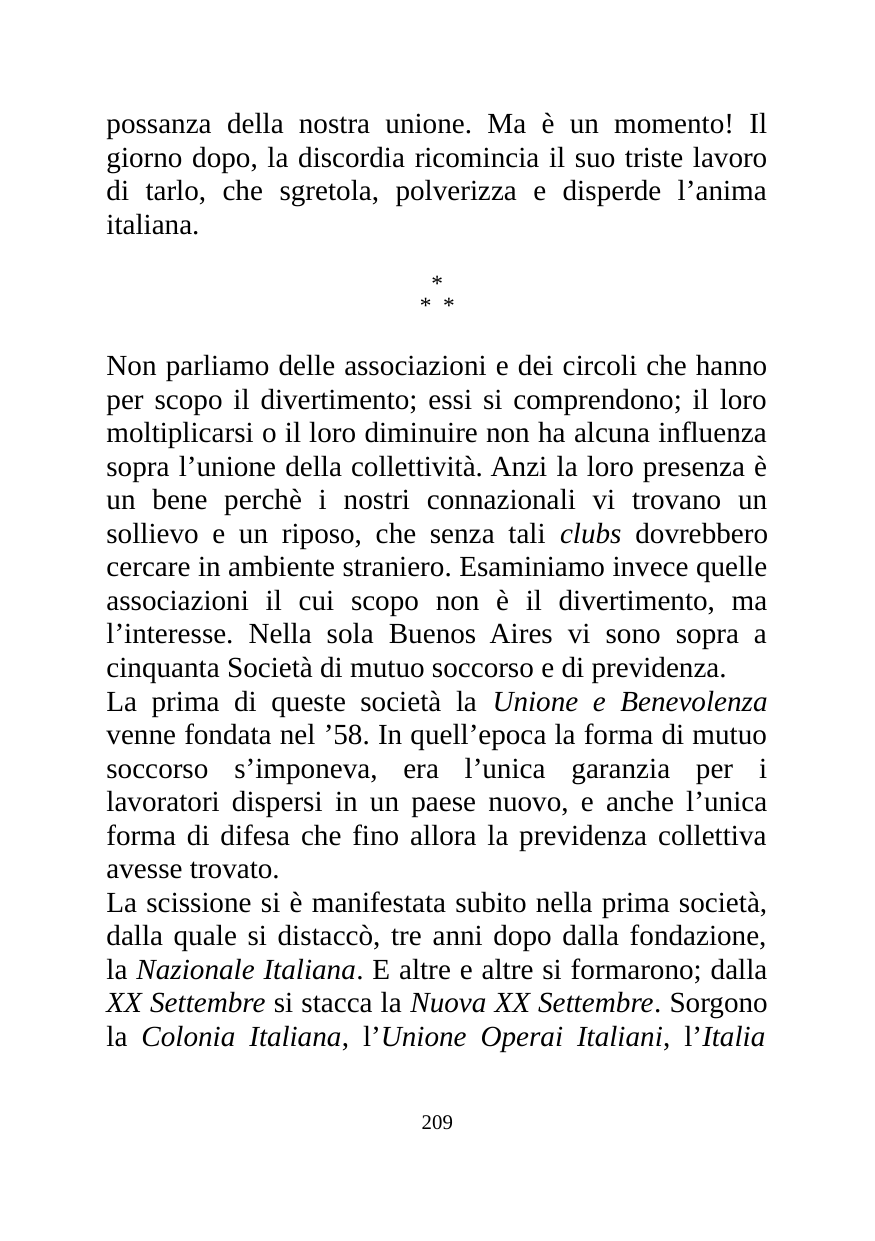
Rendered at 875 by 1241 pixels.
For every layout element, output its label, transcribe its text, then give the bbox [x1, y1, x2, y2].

text possanza della nostra unione. Ma è un momento! Il giorno dopo, la discordia ricomincia il suo triste lavoro di tarlo, che sgretola, polverizza e disperde l’anima italiana. [106, 106, 768, 240]
text *** [106, 270, 768, 319]
text La prima di queste società la Unione e Benevolenza venne fondata nel ’58. In quell’epoca la forma di mutuo soccorso s’imponeva, era l’unica garanzia per i lavoratori dispersi in un paese nuovo, e anche l’unica forma di difesa che fino allora la previdenza collettiva avesse trovato. [106, 684, 768, 885]
text Non parliamo delle associazioni e dei circoli che hanno per scopo il divertimento; essi si comprendono; il loro moltiplicarsi o il loro diminuire non ha alcuna influenza sopra l’unione della collettività. Anzi la loro presenza è un bene perchè i nostri connazionali vi trovano un sollievo e un riposo, che senza tali clubs dovrebbero cercare in ambiente straniero. Esaminiamo invece quelle associazioni il cui scopo non è il divertimento, ma l’interesse. Nella sola Buenos Aires vi sono sopra a cinquanta Società di mutuo soccorso e di previdenza. [106, 348, 768, 684]
text La scissione si è manifestata subito nella prima società, dalla quale si distaccò, tre anni dopo dalla fondazione, la Nazionale Italiana. E altre e altre si formarono; dalla XX Settembre si stacca la Nuova XX Settembre. Sorgono la Colonia Italiana, l’Unione Operai Italiani, l’Italia [106, 885, 768, 1053]
